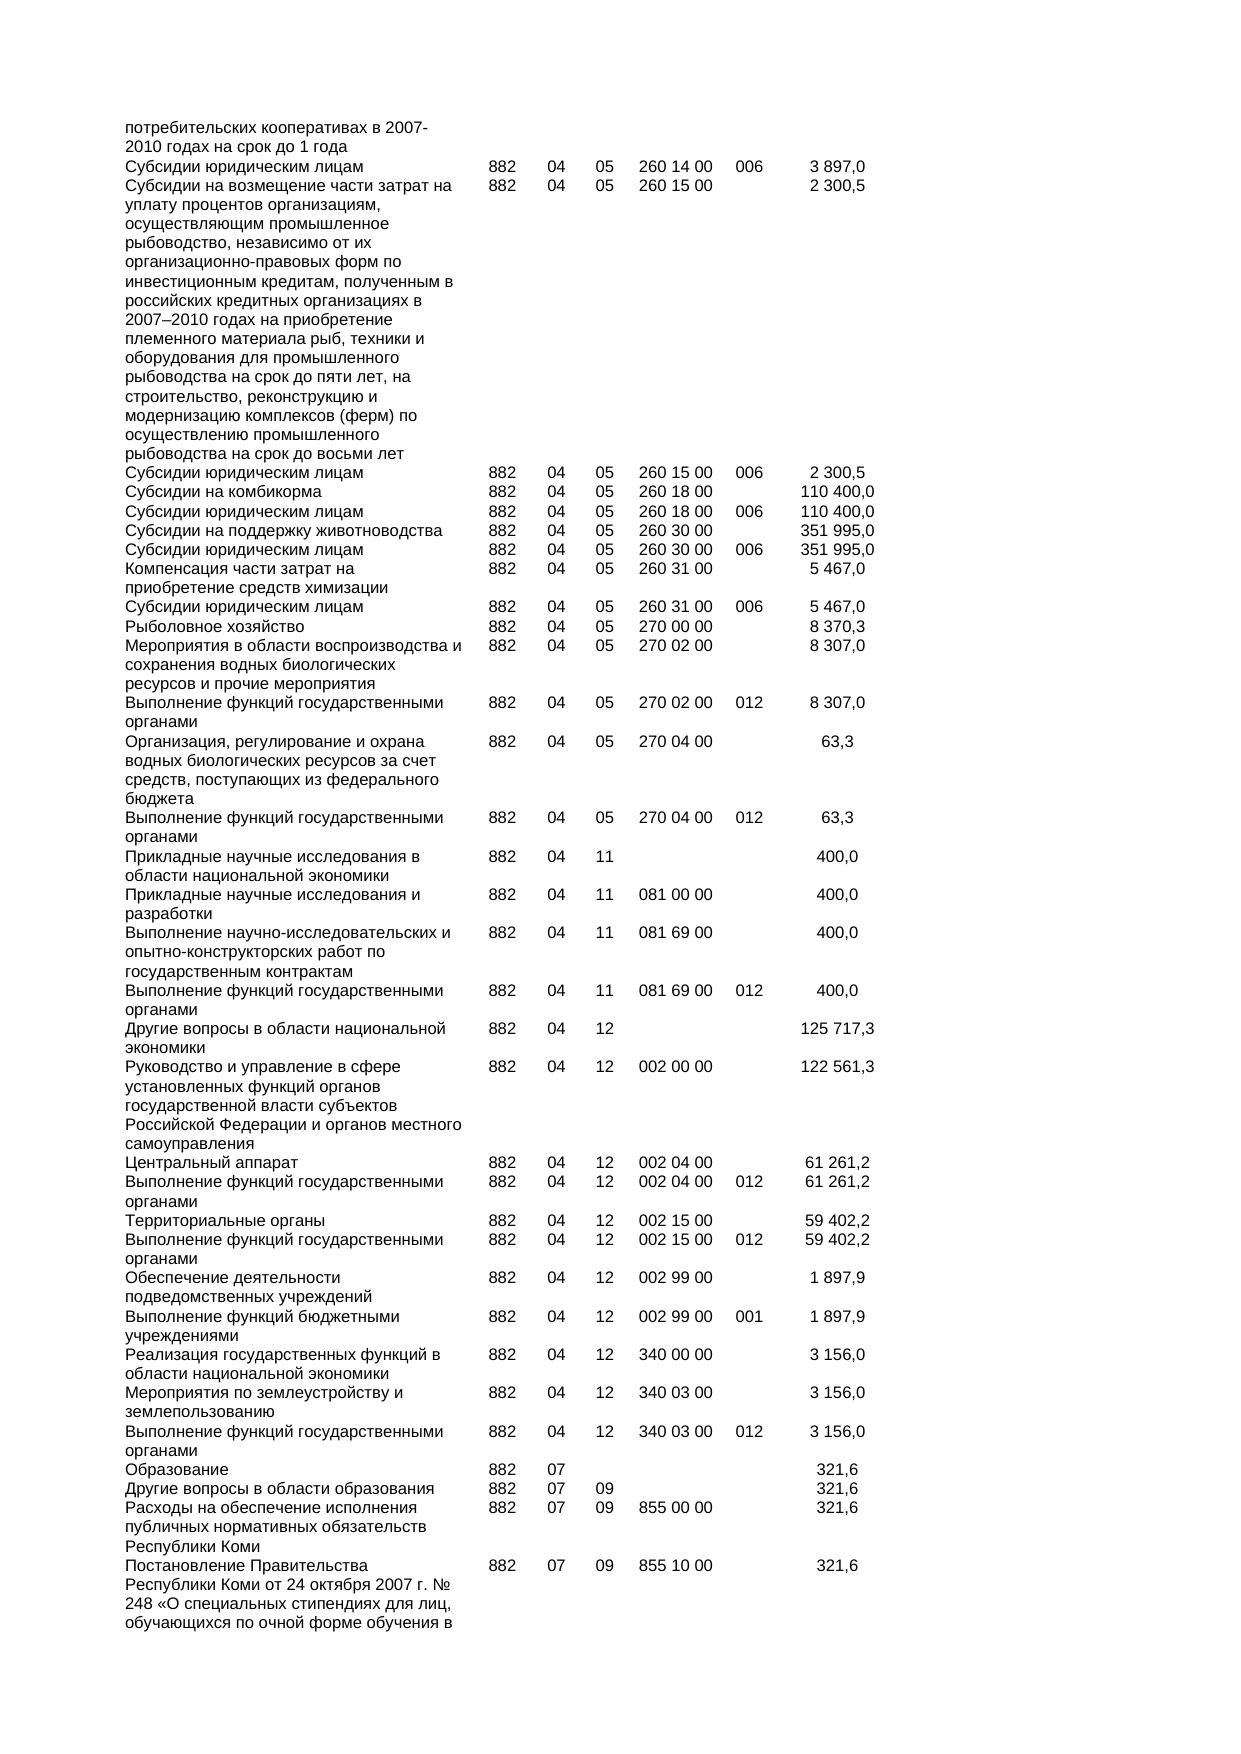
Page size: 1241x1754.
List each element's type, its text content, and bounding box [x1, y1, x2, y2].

table_cell Выполнение функций государственными органами [114, 808, 474, 846]
table_cell 882 [474, 1153, 531, 1172]
table_cell 04 [531, 1268, 582, 1306]
table_cell [724, 923, 774, 981]
table_cell 59 402,2 [775, 1211, 900, 1230]
table_cell 002 15 00 [628, 1230, 724, 1268]
table_cell 882 [474, 636, 531, 693]
table_cell 882 [474, 501, 531, 521]
table_cell 882 [474, 1345, 531, 1383]
table_cell [724, 176, 774, 463]
table_cell Образование [114, 1460, 474, 1479]
table_cell 04 [531, 1306, 582, 1345]
table_cell 882 [474, 1421, 531, 1460]
table_cell 04 [531, 636, 582, 693]
table_cell 882 [474, 482, 531, 501]
table_cell Расходы на обеспечение исполнения публичных нормативных обязательств Республики Коми [114, 1498, 474, 1556]
table_cell [724, 521, 774, 540]
table_cell 12 [582, 1306, 627, 1345]
table_cell 59 402,2 [775, 1230, 900, 1268]
table_cell 12 [582, 1421, 627, 1460]
table_cell 04 [531, 482, 582, 501]
table_cell 260 30 00 [628, 521, 724, 540]
table_cell 04 [531, 1345, 582, 1383]
table_cell 12 [582, 1057, 627, 1153]
table_cell Центральный аппарат [114, 1153, 474, 1172]
table_cell Организация, регулирование и охрана водных биологических ресурсов за счет средств, поступающих из федерального бюджета [114, 731, 474, 808]
table_cell 400,0 [775, 923, 900, 981]
table_cell 270 02 00 [628, 693, 724, 731]
table_cell 882 [474, 1383, 531, 1421]
table_cell 61 261,2 [775, 1153, 900, 1172]
table_cell 882 [474, 540, 531, 559]
table_cell 05 [582, 693, 627, 731]
table_cell 260 31 00 [628, 597, 724, 616]
table_cell 04 [531, 693, 582, 731]
table_cell 09 [582, 1479, 627, 1498]
table_cell [724, 1211, 774, 1230]
table_cell 002 00 00 [628, 1057, 724, 1153]
table_cell 882 [474, 521, 531, 540]
table_cell Субсидии юридическим лицам [114, 156, 474, 176]
table_cell [628, 118, 724, 156]
table_cell [724, 846, 774, 885]
table_cell 855 00 00 [628, 1498, 724, 1556]
table_cell Выполнение функций государственными органами [114, 1230, 474, 1268]
table_cell [724, 1345, 774, 1383]
table_cell [628, 1479, 724, 1498]
table_cell Обеспечение деятельности подведомственных учреждений [114, 1268, 474, 1306]
table_cell 04 [531, 1153, 582, 1172]
table_cell 882 [474, 1479, 531, 1498]
table_cell 8 307,0 [775, 636, 900, 693]
table_cell 260 18 00 [628, 501, 724, 521]
table_cell Субсидии на поддержку животноводства [114, 521, 474, 540]
table_cell 3 897,0 [775, 156, 900, 176]
table_cell 05 [582, 156, 627, 176]
table_cell 882 [474, 1211, 531, 1230]
table_cell 012 [724, 981, 774, 1019]
table_cell 04 [531, 981, 582, 1019]
table_cell 882 [474, 1230, 531, 1268]
table_cell 882 [474, 1057, 531, 1153]
table_cell 882 [474, 176, 531, 463]
table_cell 882 [474, 616, 531, 636]
table_cell 07 [531, 1498, 582, 1556]
table_cell [724, 885, 774, 923]
table_cell 12 [582, 1153, 627, 1172]
table_cell 270 04 00 [628, 808, 724, 846]
table_cell 12 [582, 1211, 627, 1230]
table_cell 270 00 00 [628, 616, 724, 636]
table_cell 321,6 [775, 1460, 900, 1479]
table_cell [724, 1498, 774, 1556]
table_cell 07 [531, 1556, 582, 1632]
table_cell 04 [531, 616, 582, 636]
table_cell 882 [474, 923, 531, 981]
table_cell 882 [474, 885, 531, 923]
table_cell 351 995,0 [775, 521, 900, 540]
table_cell 260 30 00 [628, 540, 724, 559]
table_cell 11 [582, 846, 627, 885]
table_cell 006 [724, 463, 774, 482]
table_cell 05 [582, 482, 627, 501]
table_cell 882 [474, 1268, 531, 1306]
table_cell 04 [531, 1421, 582, 1460]
table_cell 882 [474, 1460, 531, 1479]
table_cell 8 370,3 [775, 616, 900, 636]
table_cell [531, 118, 582, 156]
table_cell 63,3 [775, 808, 900, 846]
table_cell 340 00 00 [628, 1345, 724, 1383]
table_cell Выполнение функций государственными органами [114, 981, 474, 1019]
table_cell 002 99 00 [628, 1306, 724, 1345]
table_cell 12 [582, 1230, 627, 1268]
table_cell 882 [474, 1556, 531, 1632]
table_cell 11 [582, 981, 627, 1019]
table_cell 882 [474, 808, 531, 846]
table_cell [582, 118, 627, 156]
table_cell 8 307,0 [775, 693, 900, 731]
table_cell 04 [531, 540, 582, 559]
table_cell 07 [531, 1479, 582, 1498]
table_cell 882 [474, 731, 531, 808]
table_cell 63,3 [775, 731, 900, 808]
table_cell 07 [531, 1460, 582, 1479]
table_cell 04 [531, 501, 582, 521]
table_cell 012 [724, 1421, 774, 1460]
table_cell 081 69 00 [628, 981, 724, 1019]
table_cell [724, 731, 774, 808]
table_cell 400,0 [775, 981, 900, 1019]
table_cell 5 467,0 [775, 559, 900, 597]
table_cell [724, 1019, 774, 1057]
table_cell 5 467,0 [775, 597, 900, 616]
table_cell 006 [724, 501, 774, 521]
table_cell 05 [582, 616, 627, 636]
table_cell 04 [531, 597, 582, 616]
table_cell Выполнение функций государственными органами [114, 693, 474, 731]
table_cell 006 [724, 540, 774, 559]
table_cell 260 31 00 [628, 559, 724, 597]
table_cell Выполнение научно-исследовательских и опытно-конструкторских работ по государственным контрактам [114, 923, 474, 981]
table_cell 882 [474, 463, 531, 482]
table_cell 012 [724, 693, 774, 731]
table_cell 400,0 [775, 885, 900, 923]
table_cell 882 [474, 1019, 531, 1057]
table_cell [724, 1479, 774, 1498]
table_cell 05 [582, 521, 627, 540]
table_cell 006 [724, 156, 774, 176]
table_cell 12 [582, 1383, 627, 1421]
table_cell 110 400,0 [775, 482, 900, 501]
table_cell 400,0 [775, 846, 900, 885]
table_cell 12 [582, 1345, 627, 1383]
table_cell 122 561,3 [775, 1057, 900, 1153]
table_cell Реализация государственных функций в области национальной экономики [114, 1345, 474, 1383]
table_cell 3 156,0 [775, 1383, 900, 1421]
table_cell 05 [582, 463, 627, 482]
table_cell 04 [531, 885, 582, 923]
table_cell 321,6 [775, 1479, 900, 1498]
table_cell 260 18 00 [628, 482, 724, 501]
table_cell 882 [474, 559, 531, 597]
table_cell 321,6 [775, 1498, 900, 1556]
table_cell 882 [474, 156, 531, 176]
table_cell 1 897,9 [775, 1268, 900, 1306]
table_cell [628, 1460, 724, 1479]
table_cell 04 [531, 1230, 582, 1268]
table_cell Мероприятия по землеустройству и землепользованию [114, 1383, 474, 1421]
table_cell 3 156,0 [775, 1421, 900, 1460]
table_cell 05 [582, 636, 627, 693]
table_cell Субсидии юридическим лицам [114, 463, 474, 482]
table_cell [582, 1460, 627, 1479]
table_cell 002 99 00 [628, 1268, 724, 1306]
table_cell Постановление Правительства Республики Коми от 24 октября 2007 г. № 248 «О специальных стипендиях для лиц, обучающихся по очной форме обучения в [114, 1556, 474, 1632]
table_cell 855 10 00 [628, 1556, 724, 1632]
table_cell 05 [582, 808, 627, 846]
table_cell 002 15 00 [628, 1211, 724, 1230]
table_cell 05 [582, 559, 627, 597]
table_cell Другие вопросы в области национальной экономики [114, 1019, 474, 1057]
table_cell [724, 1268, 774, 1306]
table_cell Территориальные органы [114, 1211, 474, 1230]
table_cell [724, 118, 774, 156]
table_cell 2 300,5 [775, 463, 900, 482]
table_cell 04 [531, 923, 582, 981]
table_cell 081 69 00 [628, 923, 724, 981]
table_cell 882 [474, 846, 531, 885]
table_cell 882 [474, 1306, 531, 1345]
table_cell 882 [474, 981, 531, 1019]
table_cell Другие вопросы в области образования [114, 1479, 474, 1498]
table_cell Субсидии юридическим лицам [114, 501, 474, 521]
table_cell 270 02 00 [628, 636, 724, 693]
table_cell 04 [531, 1019, 582, 1057]
table_cell [628, 1019, 724, 1057]
table_cell 04 [531, 808, 582, 846]
table_cell 11 [582, 923, 627, 981]
table_cell 012 [724, 1172, 774, 1211]
table_cell 882 [474, 693, 531, 731]
table_cell 05 [582, 501, 627, 521]
table_cell 002 04 00 [628, 1172, 724, 1211]
table_cell [724, 636, 774, 693]
table_cell Прикладные научные исследования и разработки [114, 885, 474, 923]
table_cell 110 400,0 [775, 501, 900, 521]
table_cell Рыболовное хозяйство [114, 616, 474, 636]
table_cell Компенсация части затрат на приобретение средств химизации [114, 559, 474, 597]
table_cell 270 04 00 [628, 731, 724, 808]
table_cell [474, 118, 531, 156]
table_cell 002 04 00 [628, 1153, 724, 1172]
table_cell 12 [582, 1019, 627, 1057]
table_cell 05 [582, 176, 627, 463]
table_cell 04 [531, 559, 582, 597]
table_cell [724, 1556, 774, 1632]
table_cell 260 14 00 [628, 156, 724, 176]
table_cell 882 [474, 597, 531, 616]
table_cell [724, 1153, 774, 1172]
table_cell 05 [582, 540, 627, 559]
table_cell [628, 846, 724, 885]
table_cell 04 [531, 731, 582, 808]
table_cell Выполнение функций государственными органами [114, 1172, 474, 1211]
table_cell Субсидии на возмещение части затрат на уплату процентов организациям, осуществляющим промышленное рыбоводство, независимо от их организационно-правовых форм по инвестиционным кредитам, полученным в российских кредитных организациях в 2007–2010 годах на приобретение племенного материала рыб, техники и оборудования для промышленного рыбоводства на срок до пяти лет, на строительство, реконструкцию и модернизацию комплексов (ферм) по осуществлению промышленного рыбоводства на срок до восьми лет [114, 176, 474, 463]
table_cell Субсидии на комбикорма [114, 482, 474, 501]
table_cell Субсидии юридическим лицам [114, 597, 474, 616]
table_cell Мероприятия в области воспроизводства и сохранения водных биологических ресурсов и прочие мероприятия [114, 636, 474, 693]
table_cell [724, 1460, 774, 1479]
table_cell Прикладные научные исследования в области национальной экономики [114, 846, 474, 885]
table_cell 006 [724, 597, 774, 616]
table_cell 04 [531, 846, 582, 885]
table_cell 11 [582, 885, 627, 923]
table_cell [775, 118, 900, 156]
table_cell [724, 1383, 774, 1421]
table_cell Субсидии юридическим лицам [114, 540, 474, 559]
table_cell 04 [531, 1383, 582, 1421]
table_cell [724, 559, 774, 597]
table_cell 321,6 [775, 1556, 900, 1632]
table_cell 125 717,3 [775, 1019, 900, 1057]
table_cell 012 [724, 808, 774, 846]
table_cell Руководство и управление в сфере установленных функций органов государственной власти субъектов Российской Федерации и органов местного самоуправления [114, 1057, 474, 1153]
table_cell 09 [582, 1556, 627, 1632]
table_cell 081 00 00 [628, 885, 724, 923]
table_cell 3 156,0 [775, 1345, 900, 1383]
table_cell 12 [582, 1268, 627, 1306]
table_cell 260 15 00 [628, 463, 724, 482]
table_cell 09 [582, 1498, 627, 1556]
table_cell [724, 482, 774, 501]
table_cell 340 03 00 [628, 1383, 724, 1421]
table_cell 04 [531, 176, 582, 463]
table_cell 61 261,2 [775, 1172, 900, 1211]
table_cell 340 03 00 [628, 1421, 724, 1460]
table_cell 2 300,5 [775, 176, 900, 463]
table_cell 05 [582, 597, 627, 616]
table_cell 04 [531, 1057, 582, 1153]
table_cell [724, 1057, 774, 1153]
table_cell 012 [724, 1230, 774, 1268]
table_cell 05 [582, 731, 627, 808]
table_cell 001 [724, 1306, 774, 1345]
table_cell Выполнение функций государственными органами [114, 1421, 474, 1460]
table_cell 882 [474, 1172, 531, 1211]
table_cell Выполнение функций бюджетными учреждениями [114, 1306, 474, 1345]
table_cell 351 995,0 [775, 540, 900, 559]
table_cell 04 [531, 1172, 582, 1211]
table_cell потребительских кооперативах в 2007-2010 годах на срок до 1 года [114, 118, 474, 156]
table_cell 1 897,9 [775, 1306, 900, 1345]
table_cell 882 [474, 1498, 531, 1556]
table_cell 04 [531, 156, 582, 176]
table_cell 260 15 00 [628, 176, 724, 463]
table_cell [724, 616, 774, 636]
table_cell 04 [531, 1211, 582, 1230]
table_cell 12 [582, 1172, 627, 1211]
table_cell 04 [531, 463, 582, 482]
table_cell 04 [531, 521, 582, 540]
